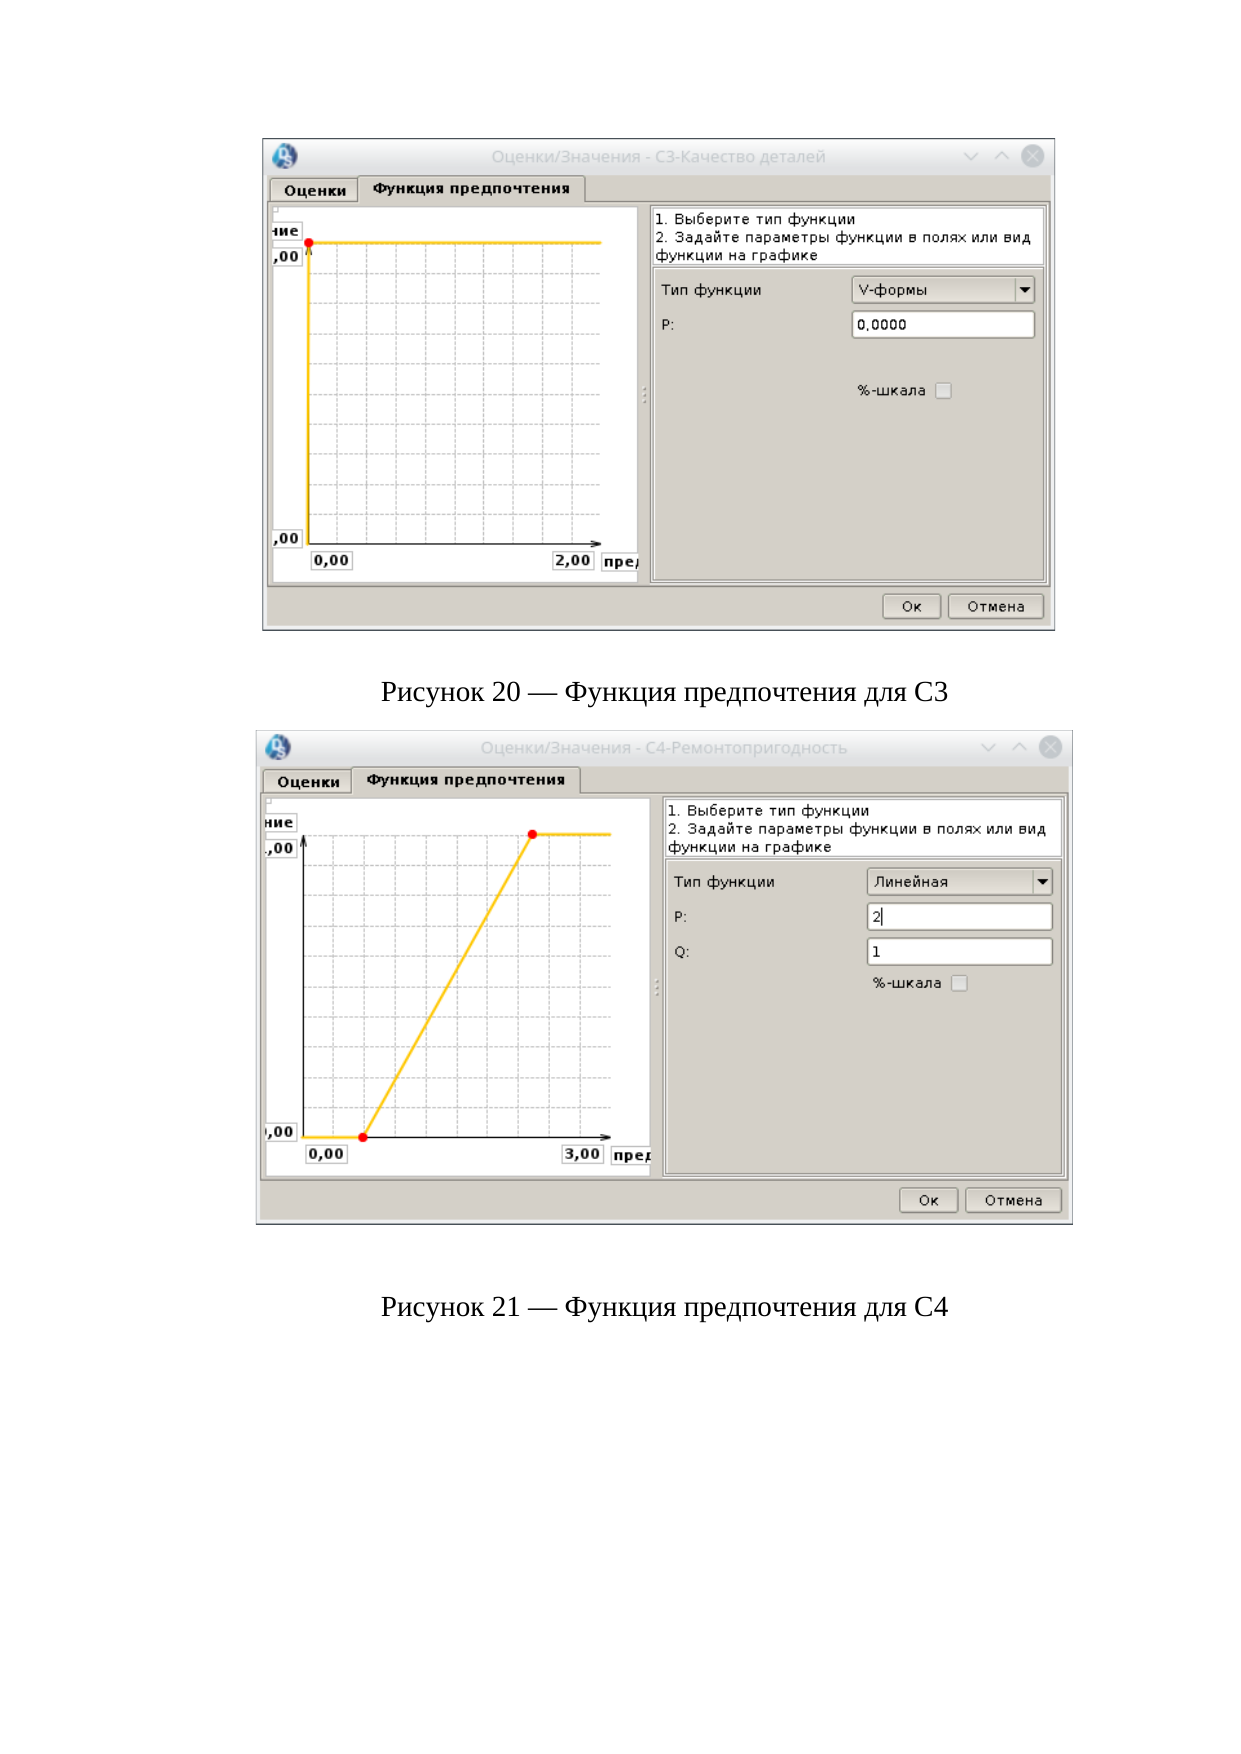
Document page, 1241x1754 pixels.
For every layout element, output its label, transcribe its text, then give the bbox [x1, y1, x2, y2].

text Рисунок 20 — Функция предпочтения для С3 [177, 674, 1152, 708]
text Рисунок 21 — Функция предпочтения для С4 [177, 1289, 1152, 1323]
picture [262, 138, 1056, 631]
picture [255, 730, 1073, 1225]
